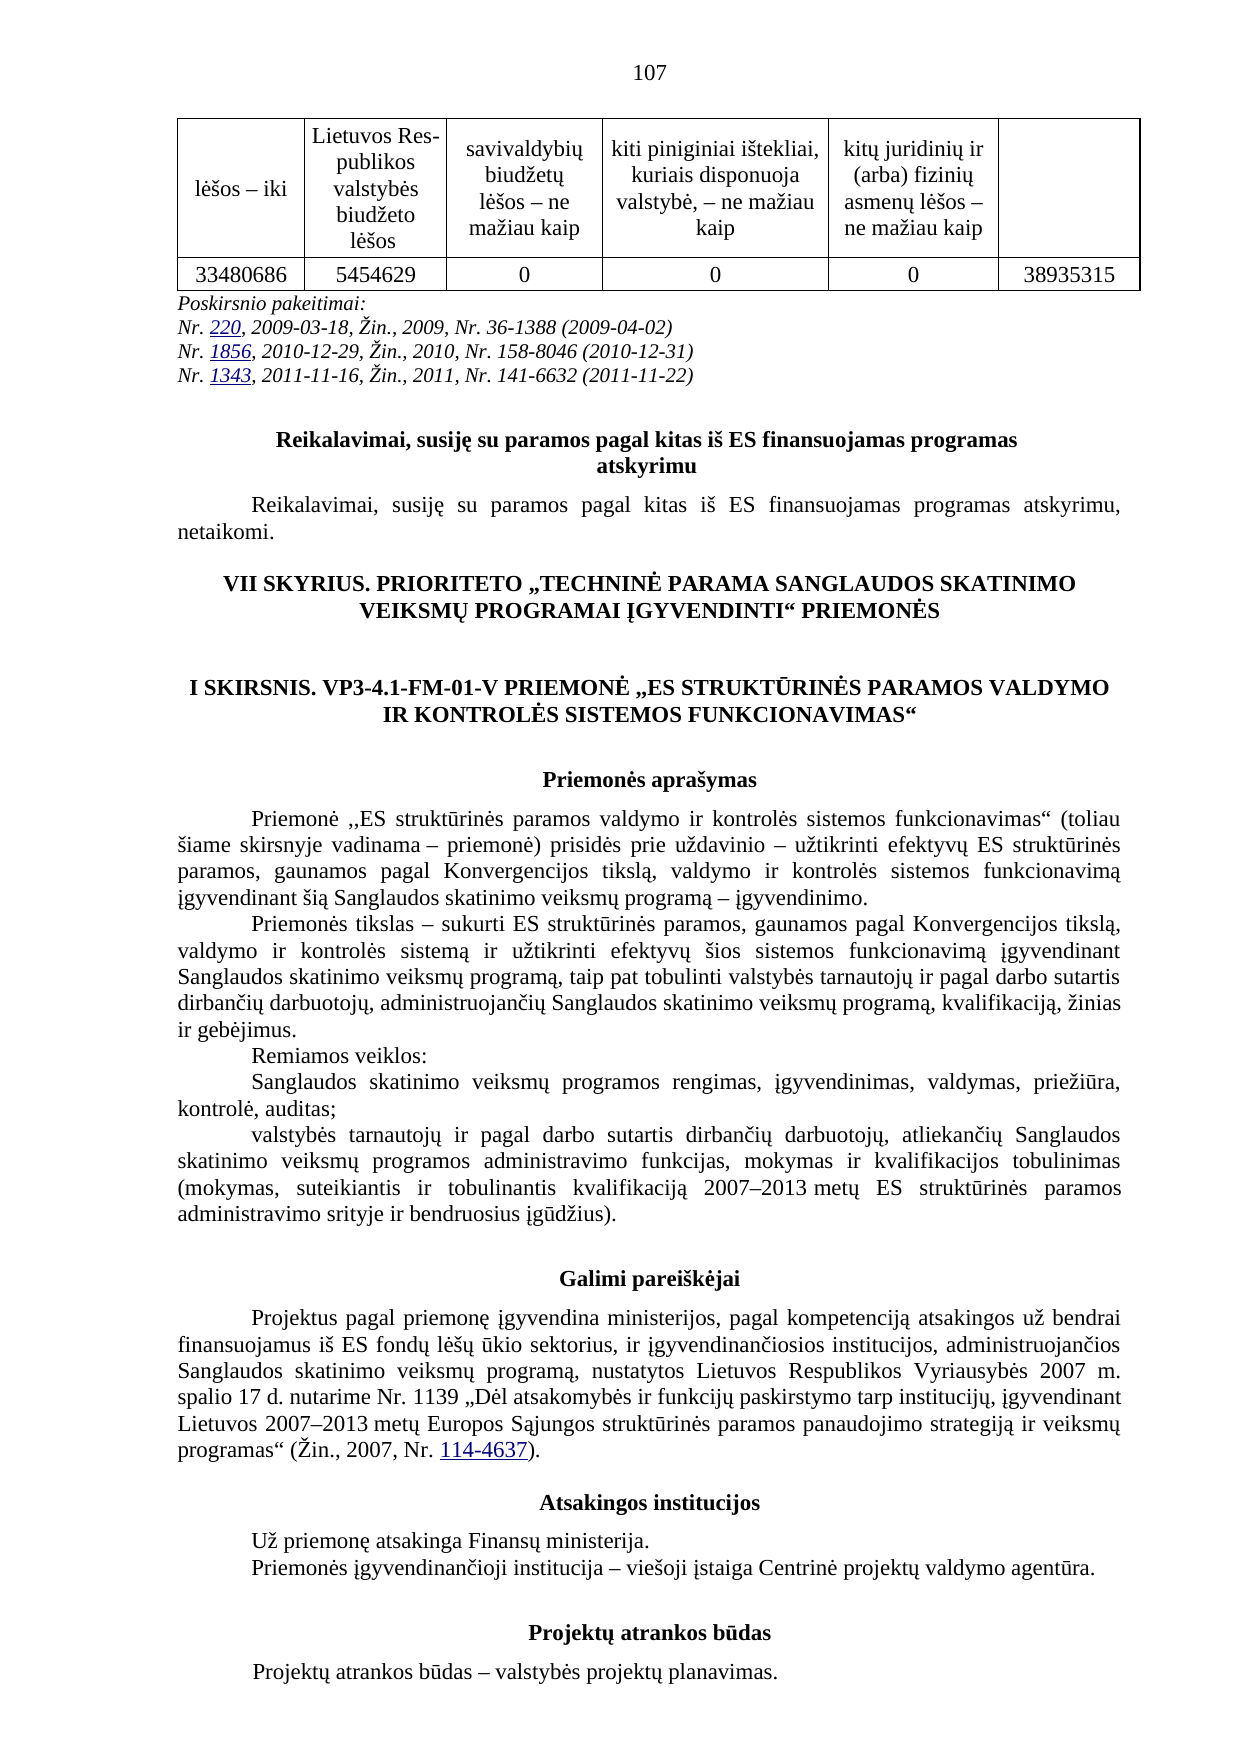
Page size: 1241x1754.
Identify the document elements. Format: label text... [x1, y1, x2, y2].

text Priemonės aprašymas [177, 766, 1122, 792]
table_cell 0 [603, 258, 828, 290]
table_cell Lietuvos Res­publikos valsty­bės biudžeto lėšos [305, 119, 446, 257]
table_cell lėšos – iki [178, 119, 304, 257]
text Nr. 1343, 2011-11-16, Žin., 2011, Nr. 141-6632 (2011-11-22) [177, 363, 1122, 387]
text Priemonė ,,ES struktūrinės paramos valdymo ir kontrolės sistemos funkcionavimas“ (toliau šiame skirsnyje vadinama – priemonė) prisidės prie uždavinio – užtikrinti efektyvų ES struktūrinės paramos, gaunamos pagal Konvergencijos tikslą, valdymo ir kontrolės sistemos funkcionavimą įgyvendinant šią Sanglaudos skatinimo veiksmų programą – įgyvendinimo. [177, 805, 1122, 910]
table_header [999, 119, 1139, 257]
text Projektų atrankos būdas – valstybės projektų planavimas. [177, 1658, 1122, 1684]
text I SKIRSNIS. VP3-4.1-FM-01-V PRIEMONĖ ,,ES STRUKTŪRINĖS PARAMOS VALDYMO IR KONTROLĖS SISTEMOS FUNKCIONAVIMAS“ [177, 674, 1122, 727]
text Atsakingos institucijos [177, 1489, 1122, 1515]
table_cell 0 [829, 258, 998, 290]
text Projektų atrankos būdas [177, 1619, 1122, 1646]
text Projektus pagal priemonę įgyvendina ministerijos, pagal kompetenciją atsakingos už bendrai finansuojamus iš ES fondų lėšų ūkio sektorius, ir įgyvendinančiosios institucijos, administruojančios Sanglaudos skatinimo veiksmų programą, nustatytos Lietuvos Respublikos Vyriausybės 2007 m. spalio 17 d. nutarime Nr. 1139 „Dėl atsakomybės ir funkcijų paskirstymo tarp institucijų, įgyvendinant Lietuvos 2007–2013 metų Europos Sąjungos struktūrinės paramos panaudojimo strategiją ir veiksmų programas“ (Žin., 2007, Nr. 114-4637). [177, 1304, 1122, 1462]
text valstybės tarnautojų ir pagal darbo sutartis dirbančių darbuotojų, atliekančių Sanglaudos skatinimo veiksmų programos administravimo funkcijas, mokymas ir kvalifikacijos tobulinimas (mokymas, suteikiantis ir tobulinantis kvalifikaciją 2007–2013 metų ES struktūrinės paramos administravimo srityje ir bendruosius įgūdžius). [177, 1121, 1122, 1227]
table_cell 5454629 [305, 258, 446, 290]
text Reikalavimai, susiję su paramos pagal kitas iš ES finansuojamas programas atskyrimu [177, 426, 1122, 479]
text Galimi pareiškėjai [177, 1265, 1122, 1292]
table_cell 38935315 [999, 258, 1139, 290]
text Sanglaudos skatinimo veiksmų programos rengimas, įgyvendinimas, valdymas, priežiūra, kontrolė, auditas; [177, 1068, 1122, 1121]
text Priemonės įgyvendinančioji institucija – viešoji įstaiga Centrinė projektų valdymo agentūra. [177, 1554, 1122, 1580]
table_cell 33480686 [178, 258, 304, 290]
text VII SKYRIUS. PRIORITETO „TECHNINĖ PARAMA SANGLAUDOS SKATINIMO VEIKSMŲ PROGRAMAI ĮGYVENDINTI“ PRIEMONĖS [177, 570, 1122, 623]
text Nr. 220, 2009-03-18, Žin., 2009, Nr. 36-1388 (2009-04-02) [177, 315, 1122, 339]
text Nr. 1856, 2010-12-29, Žin., 2010, Nr. 158-8046 (2010-12-31) [177, 339, 1122, 363]
text Reikalavimai, susiję su paramos pagal kitas iš ES finansuojamas programas atskyrimu, netaikomi. [177, 491, 1122, 544]
table_cell kiti piniginiai ištekliai, kuriais disponuoja valstybė, – ne mažiau kaip [603, 119, 828, 257]
text Poskirsnio pakeitimai: [177, 291, 1122, 315]
table_cell savivaldybių biudžetų lėšos – ne mažiau kaip [447, 119, 602, 257]
text Remiamos veiklos: [177, 1042, 1122, 1068]
table_cell kitų juridinių ir (arba) fizinių asmenų lėšos – ne mažiau kaip [829, 119, 998, 257]
text Už priemonę atsakinga Finansų ministerija. [177, 1528, 1122, 1554]
text Priemonės tikslas – sukurti ES struktūrinės paramos, gaunamos pagal Konvergencijos tikslą, valdymo ir kontrolės sistemą ir užtikrinti efektyvų šios sistemos funkcionavimą įgyvendinant Sanglaudos skatinimo veiksmų programą, taip pat tobulinti valstybės tarnautojų ir pagal darbo sutartis dirbančių darbuotojų, administruojančių Sanglaudos skatinimo veiksmų programą, kvalifikaciją, žinias ir gebėjimus. [177, 910, 1122, 1042]
table_cell 0 [447, 258, 602, 290]
